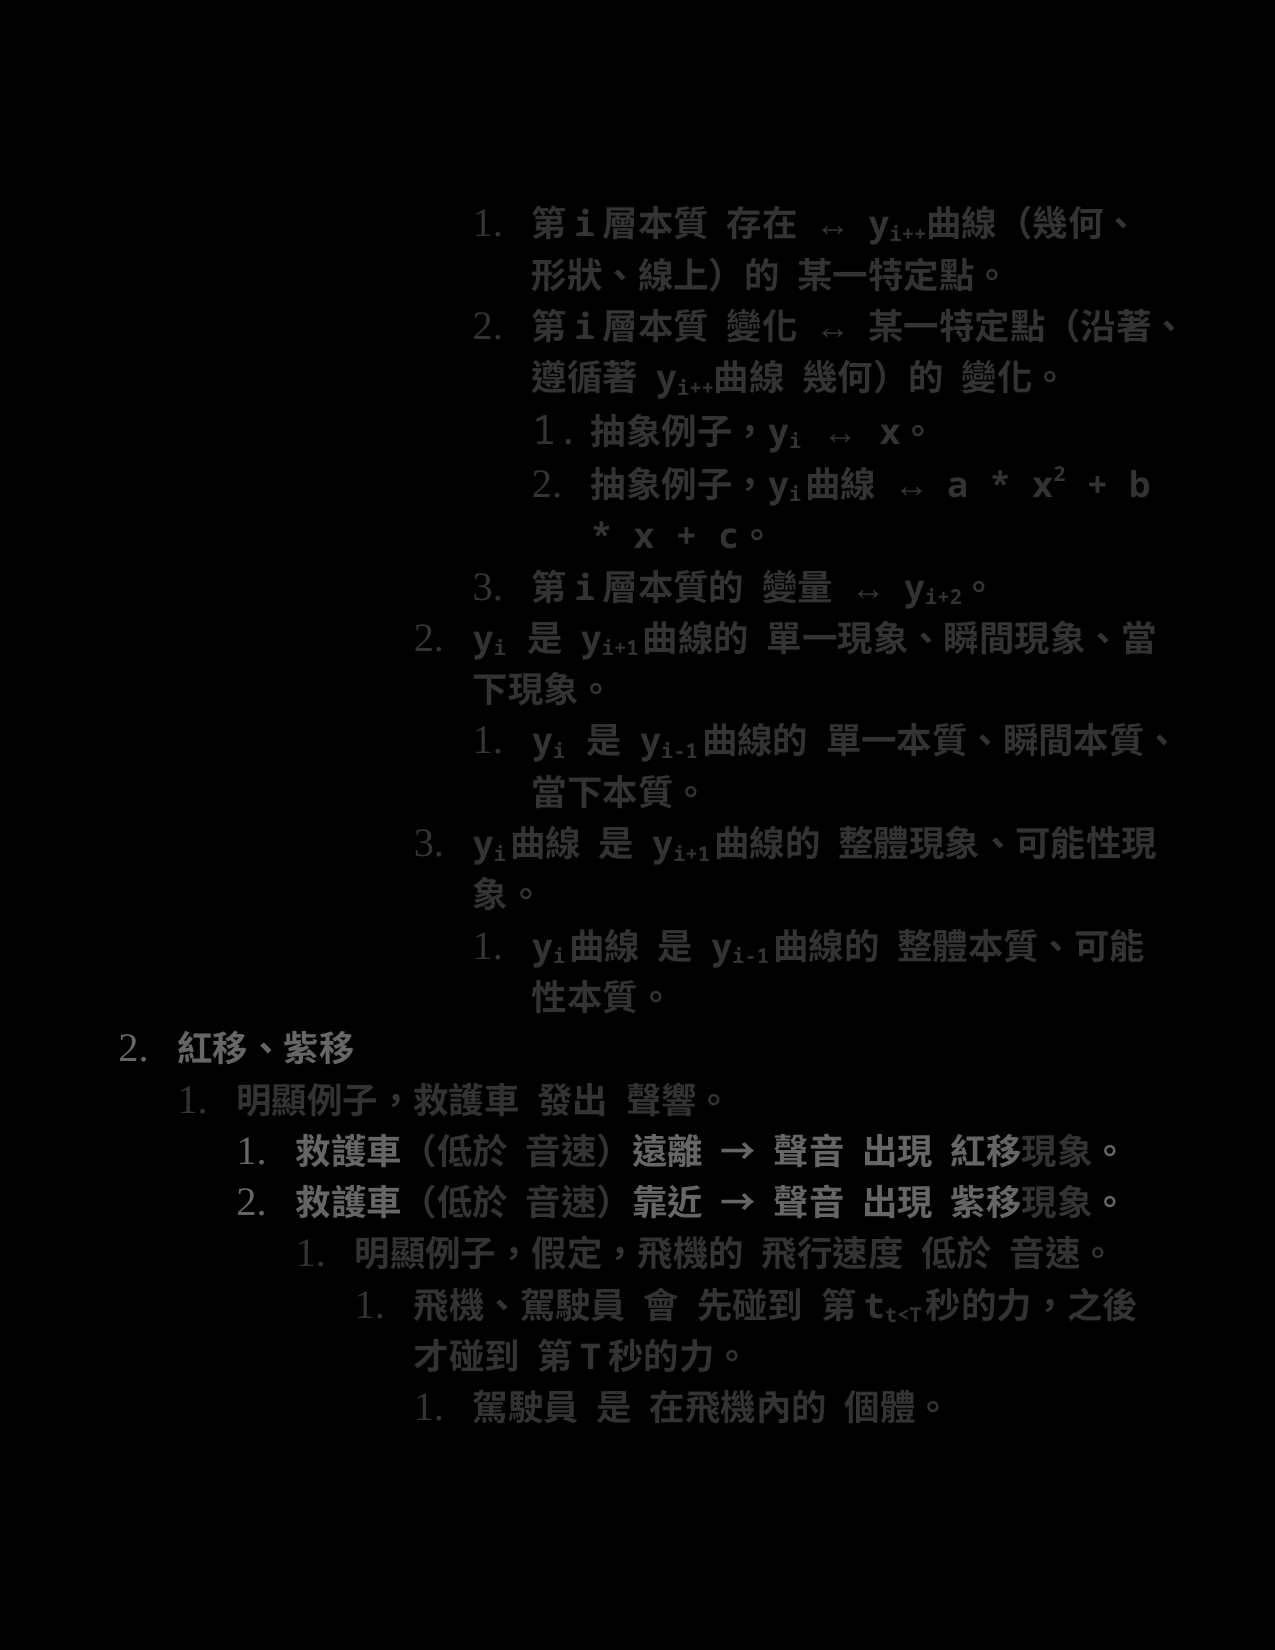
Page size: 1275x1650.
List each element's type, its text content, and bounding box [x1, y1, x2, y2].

list 救護車（低於 音速）遠離 → 聲音 出現 紅移現象。 [236, 1123, 1157, 1174]
list 明顯例子，救護車 發出 聲響。 [177, 1072, 1157, 1123]
list 紅移、紫移 [118, 1021, 1157, 1072]
list yi 是 yi+1曲線的 單一現象、瞬間現象、當下現象。 [413, 610, 1157, 713]
list yi 是 yi-1曲線的 單一本質、瞬間本質、當下本質。 [472, 713, 1157, 816]
list 第i層本質 存在 ↔ yi++曲線（幾何、形狀、線上）的 某一特定點。 [472, 196, 1157, 298]
list 第i層本質的 變量 ↔ yi+2。 [472, 559, 1157, 610]
list 明顯例子，假定，飛機的 飛行速度 低於 音速。 [295, 1226, 1157, 1277]
list yi曲線 是 yi+1曲線的 整體現象、可能性現象。 [413, 816, 1157, 918]
list yi曲線 是 yi-1曲線的 整體本質、可能性本質。 [472, 918, 1157, 1021]
list 飛機、駕駛員 會 先碰到 第tt<T秒的力，之後 才碰到 第T秒的力。 [354, 1277, 1157, 1380]
list 抽象例子，yi曲線 ↔ a * x2 + b * x + c。 [532, 456, 1157, 559]
list 救護車（低於 音速）靠近 → 聲音 出現 紫移現象。 [236, 1174, 1157, 1226]
list 抽象例子，yi ↔ x。 [532, 401, 1157, 456]
list 第i層本質 變化 ↔ 某一特定點（沿著、遵循著 yi++曲線 幾何）的 變化。 [472, 298, 1157, 401]
list 駕駛員 是 在飛機內的 個體。 [413, 1380, 1157, 1431]
